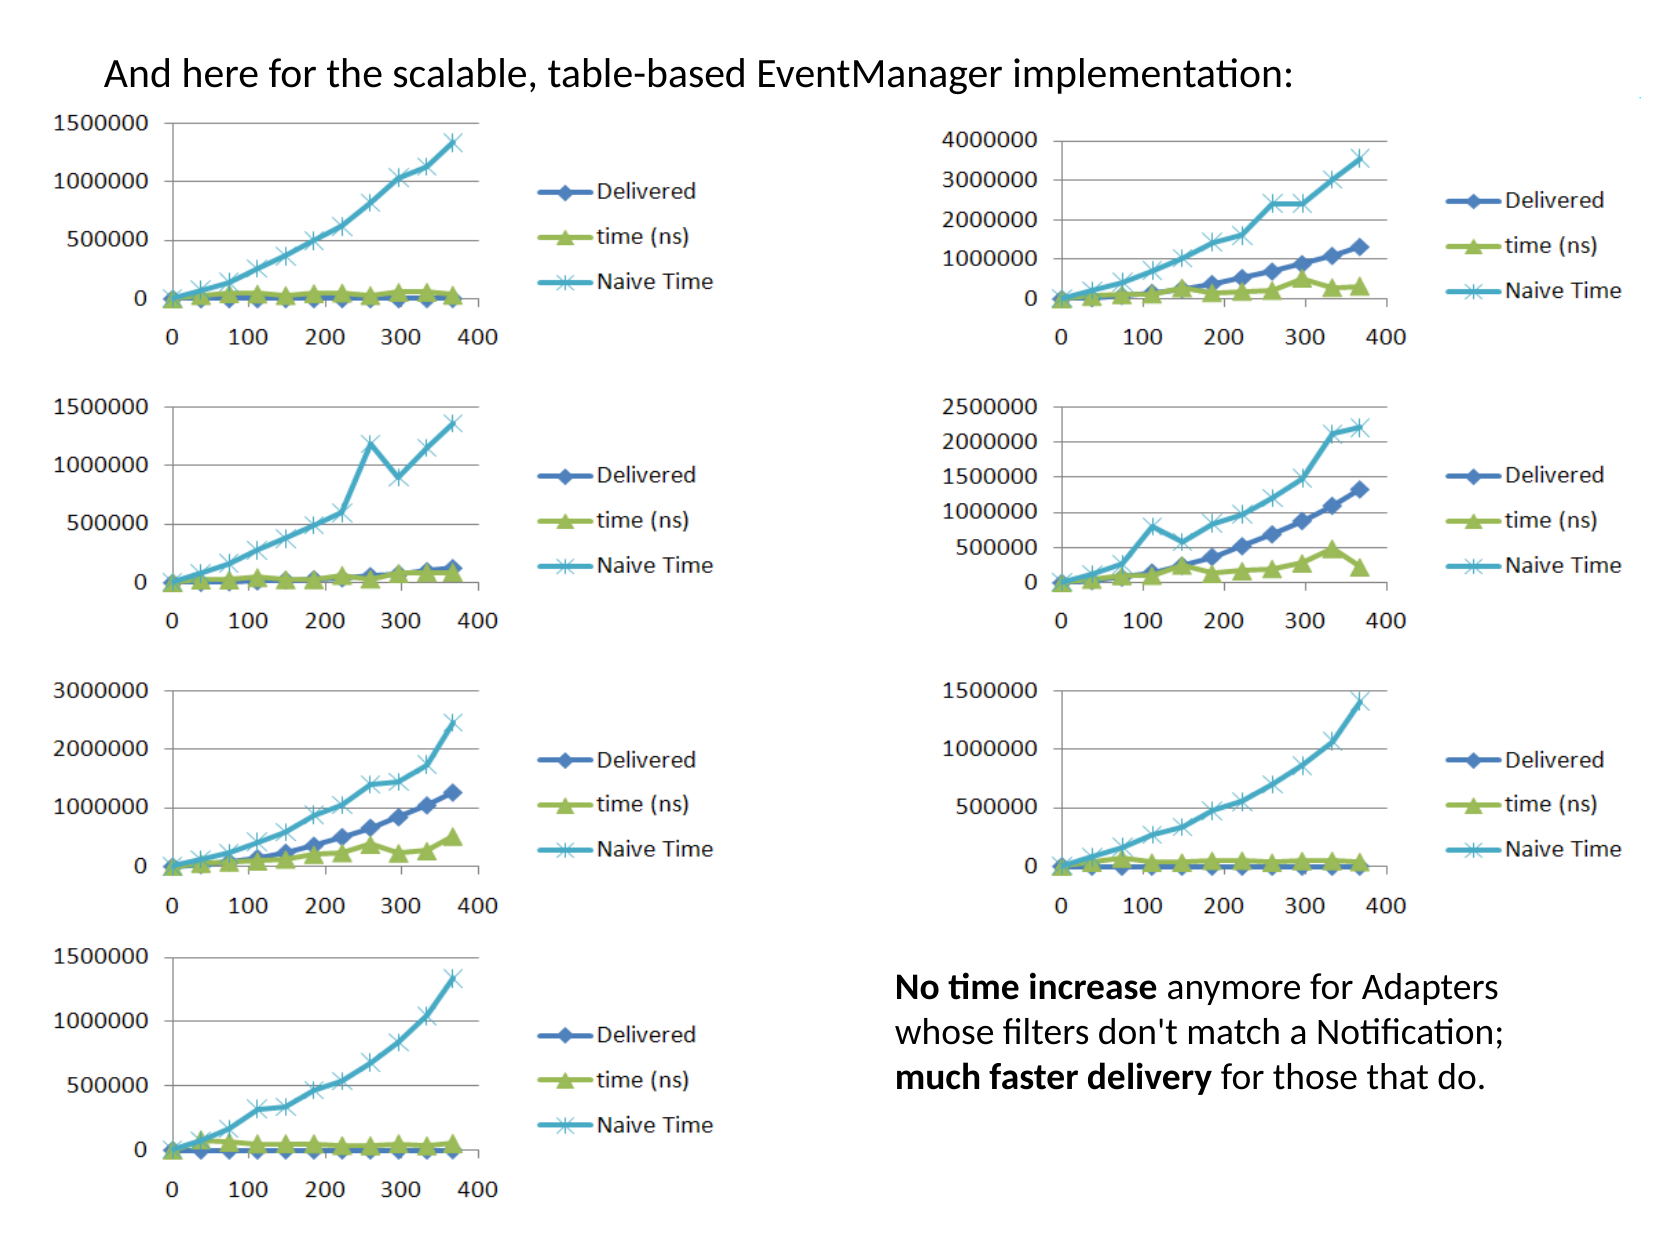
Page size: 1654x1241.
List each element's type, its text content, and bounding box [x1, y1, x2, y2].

text_box No time increase anymore for Adapters whose filters don't match a Notification; much faster delivery for those that do. [880, 947, 1521, 1105]
picture [28, 97, 1641, 1215]
text_box And here for the scalable, table-based EventManager implementation: [88, 30, 1311, 104]
